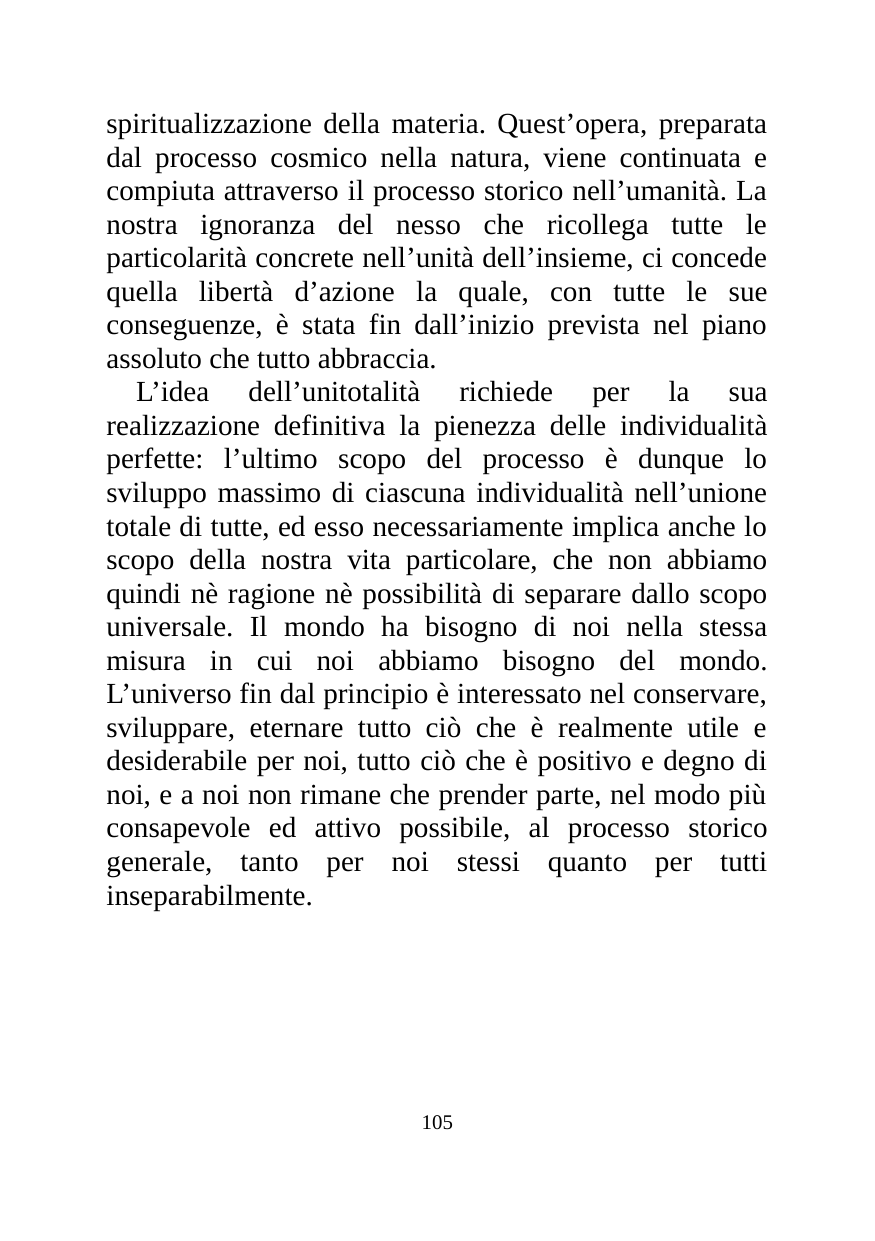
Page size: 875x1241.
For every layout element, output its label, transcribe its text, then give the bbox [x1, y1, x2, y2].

text spiritualizzazione della materia. Quest’opera, preparata dal processo cosmico nella natura, viene continuata e compiuta attraverso il processo storico nell’umanità. La nostra ignoranza del nesso che ricollega tutte le particolarità concrete nell’unità dell’insieme, ci concede quella libertà d’azione la quale, con tutte le sue conseguenze, è stata fin dall’inizio prevista nel piano assoluto che tutto abbraccia. [106, 106, 768, 374]
text L’idea dell’unitotalità richiede per la sua realizzazione definitiva la pienezza delle individualità perfette: l’ultimo scopo del processo è dunque lo sviluppo massimo di ciascuna individualità nell’unione totale di tutte, ed esso necessariamente implica anche lo scopo della nostra vita particolare, che non abbiamo quindi nè ragione nè possibilità di separare dallo scopo universale. Il mondo ha bisogno di noi nella stessa misura in cui noi abbiamo bisogno del mondo. L’universo fin dal principio è interessato nel conservare, sviluppare, eternare tutto ciò che è realmente utile e desiderabile per noi, tutto ciò che è positivo e degno di noi, e a noi non rimane che prender parte, nel modo più consapevole ed attivo possibile, al processo storico generale, tanto per noi stessi quanto per tutti inseparabilmente. [106, 374, 768, 911]
